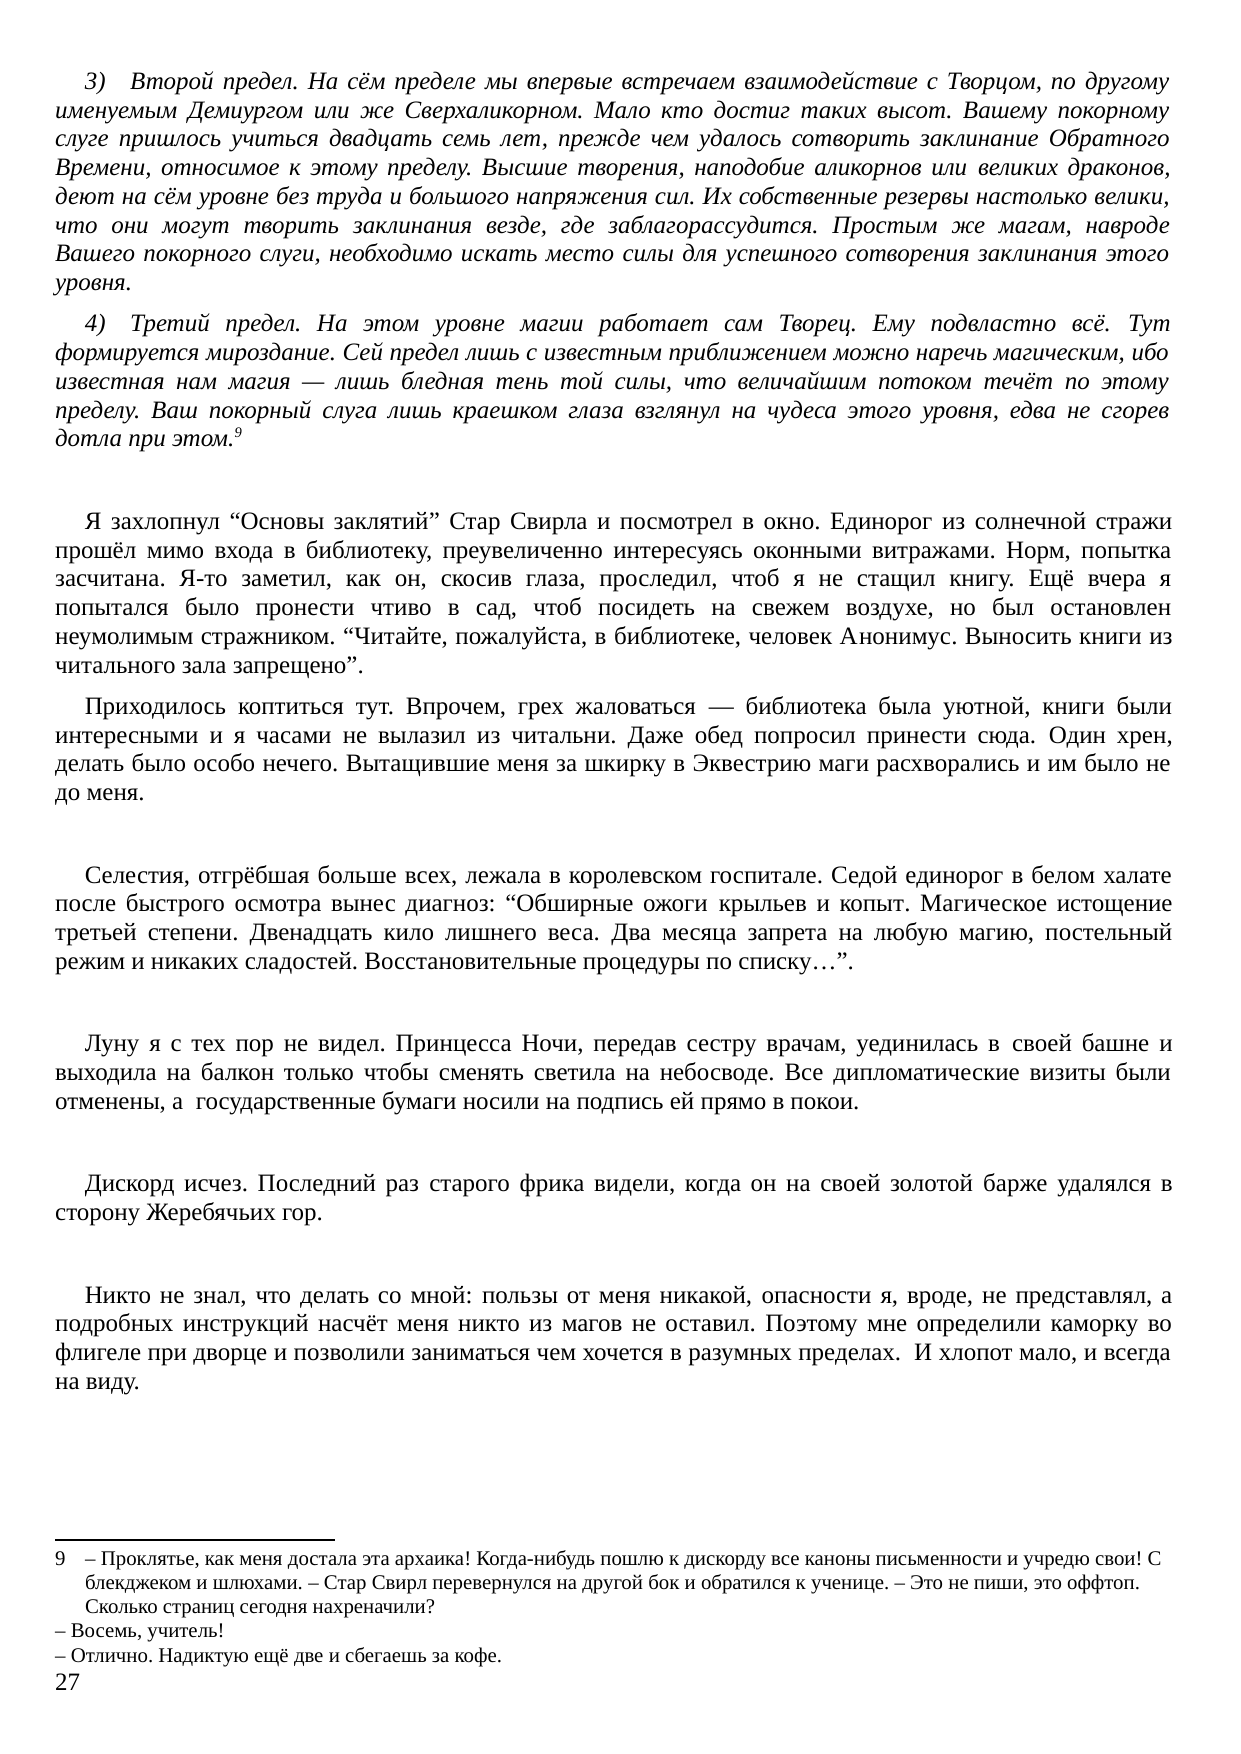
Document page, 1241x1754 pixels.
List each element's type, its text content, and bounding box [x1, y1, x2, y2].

text Я захлопнул “Основы заклятий” Стар Свирла и посмотрел в окно. Единорог из солнечной стражи прошёл мимо входа в библиотеку, преувеличенно интересуясь оконными витражами. Норм, попытка засчитана. Я-то заметил, как он, скосив глаза, проследил, чтоб я не стащил книгу. Ещё вчера я попытался было пронести чтиво в сад, чтоб посидеть на свежем воздухе, но был остановлен неумолимым стражником. “Читайте, пожалуйста, в библиотеке, человек Анонимус. Выносить книги из читального зала запрещено”. [55, 506, 1173, 678]
text Приходилось коптиться тут. Впрочем, грех жаловаться — библиотека была уютной, книги были интересными и я часами не вылазил из читальни. Даже обед попросил принести сюда. Один хрен, делать было особо нечего. Вытащившие меня за шкирку в Эквестрию маги расхворались и им было не до меня. [55, 691, 1173, 806]
text Луну я с тех пор не видел. Принцесса Ночи, передав сестру врачам, уединилась в своей башне и выходила на балкон только чтобы сменять светила на небосводе. Все дипломатические визиты были отменены, а государственные бумаги носили на подпись ей прямо в покои. [55, 1028, 1173, 1115]
text Дискорд исчез. Последний раз старого фрика видели, когда он на своей золотой барже удалялся в сторону Жеребячьих гор. [55, 1168, 1173, 1226]
text Никто не знал, что делать со мной: пользы от меня никакой, опасности я, вроде, не представлял, а подробных инструкций насчёт меня никто из магов не оставил. Поэтому мне определили каморку во флигеле при дворце и позволили заниматься чем хочется в разумных пределах. И хлопот мало, и всегда на виду. [55, 1280, 1173, 1395]
list – Отлично. Надиктую ещё две и сбегаешь за кофе. [55, 1642, 1173, 1667]
list – Проклятье, как меня достала эта архаика! Когда-нибудь пошлю к дискорду все каноны письменности и учредю свои! С блекджеком и шлюхами. – Стар Свирл перевернулся на другой бок и обратился к ученице. – Это не пиши, это оффтоп. Сколько страниц сегодня нахреначили? [55, 1546, 1173, 1618]
list Второй предел. На сём пределе мы впервые встречаем взаимодействие с Творцом, по другому именуемым Демиургом или же Сверхаликорном. Мало кто достиг таких высот. Вашему покорному слуге пришлось учиться двадцать семь лет, прежде чем удалось сотворить заклинание Обратного Времени, относимое к этому пределу. Высшие творения, наподобие аликорнов или великих драконов, деют на сём уровне без труда и большого напряжения сил. Их собственные резервы настолько велики, что они могут творить заклинания везде, где заблагорассудится. Простым же магам, навроде Вашего покорного слуги, необходимо искать место силы для успешного сотворения заклинания этого уровня. [55, 66, 1173, 296]
text Селестия, отгрёбшая больше всех, лежала в королевском госпитале. Седой единорог в белом халате после быстрого осмотра вынес диагноз: “Обширные ожоги крыльев и копыт. Магическое истощение третьей степени. Двенадцать кило лишнего веса. Два месяца запрета на любую магию, постельный режим и никаких сладостей. Восстановительные процедуры по списку…”. [55, 860, 1173, 975]
list Третий предел. На этом уровне магии работает сам Творец. Ему подвластно всё. Тут формируется мироздание. Сей предел лишь с известным приближением можно наречь магическим, ибо известная нам магия — лишь бледная тень той силы, что величайшим потоком течёт по этому пределу. Ваш покорный слуга лишь краешком глаза взглянул на чудеса этого уровня, едва не сгорев дотла при этом. [55, 308, 1173, 452]
list – Восемь, учитель! [55, 1618, 1173, 1642]
